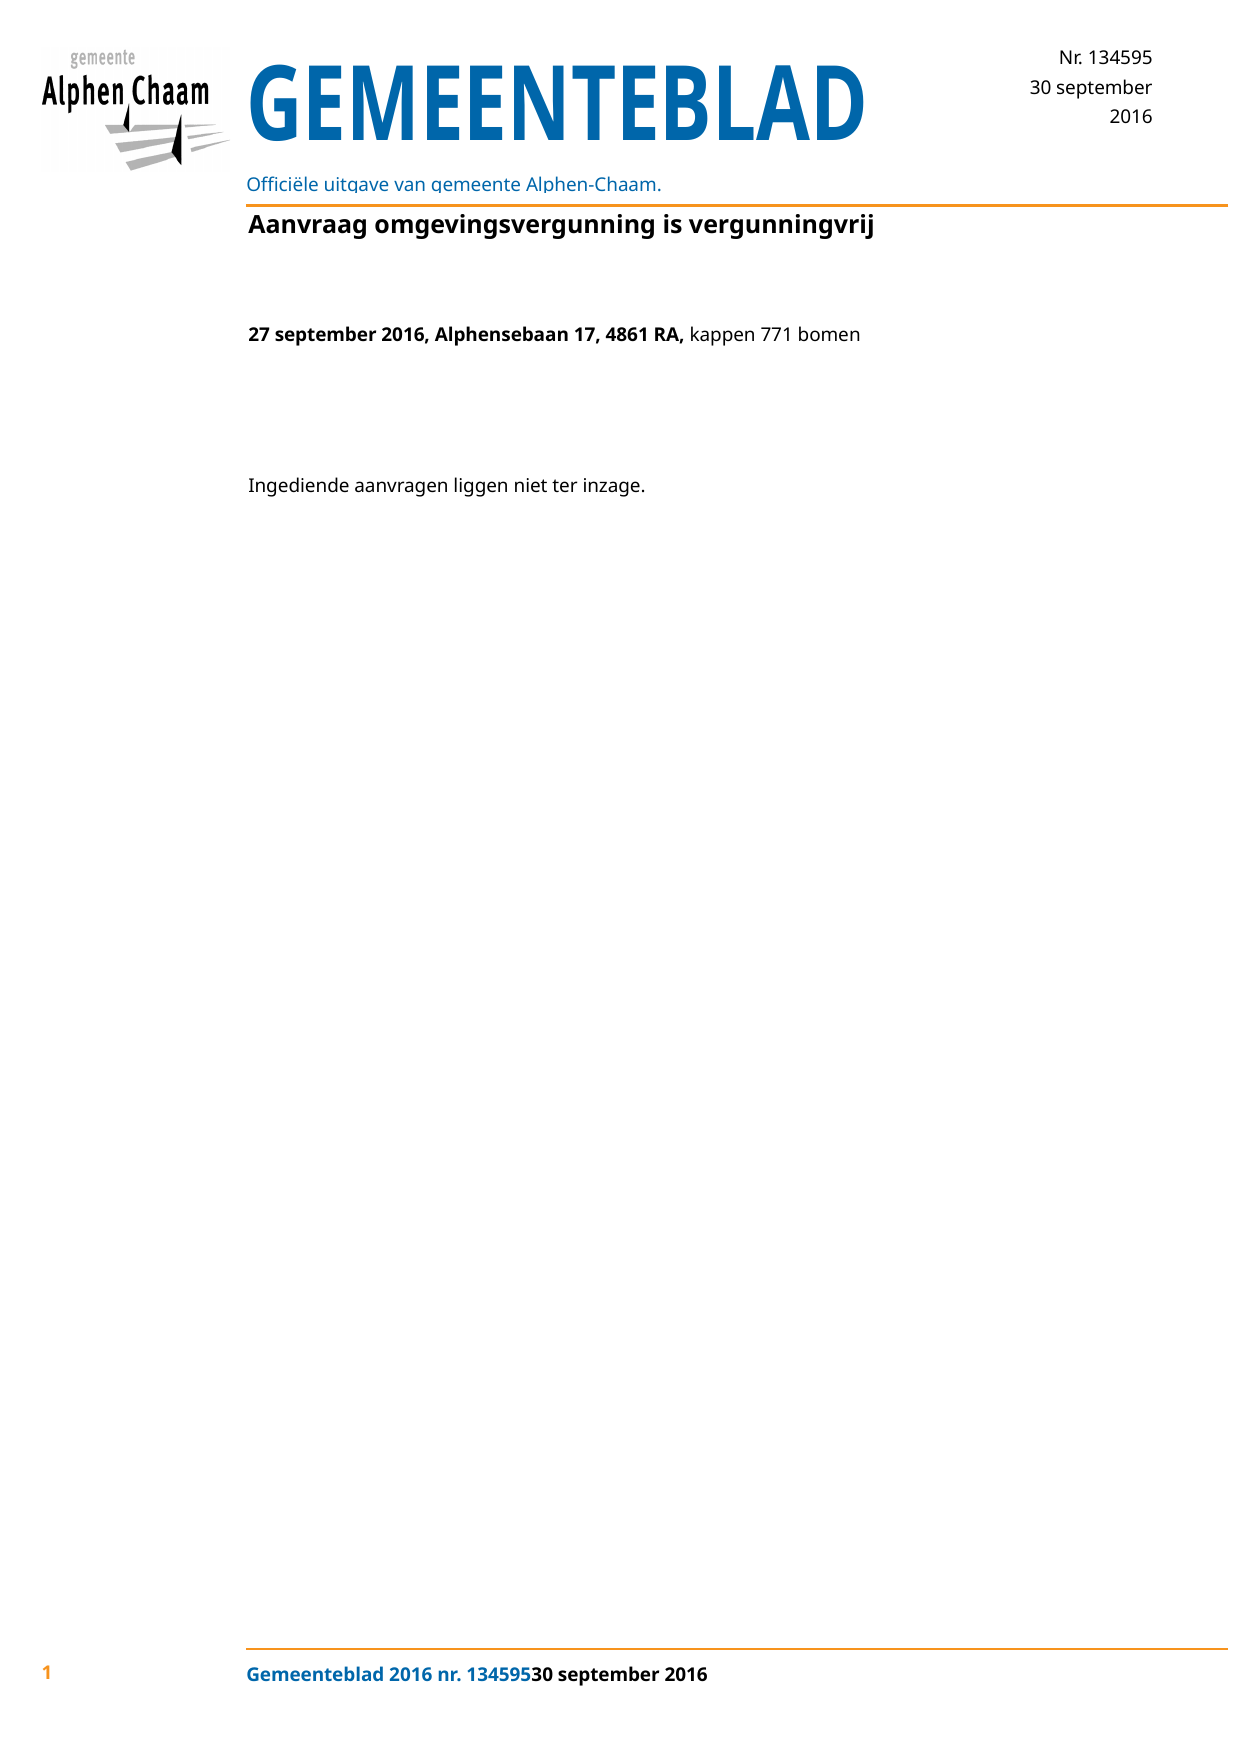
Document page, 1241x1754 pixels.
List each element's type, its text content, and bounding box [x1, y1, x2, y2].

picture [41, 47, 231, 172]
text Ingediende aanvragen liggen niet ter inzage. [248, 472, 1152, 498]
text 27 september 2016, Alphensebaan 17, 4861 RA, kappen 771 bomen [248, 321, 1152, 346]
text Aanvraag omgevingsvergunning is vergunningvrij [248, 207, 1152, 241]
